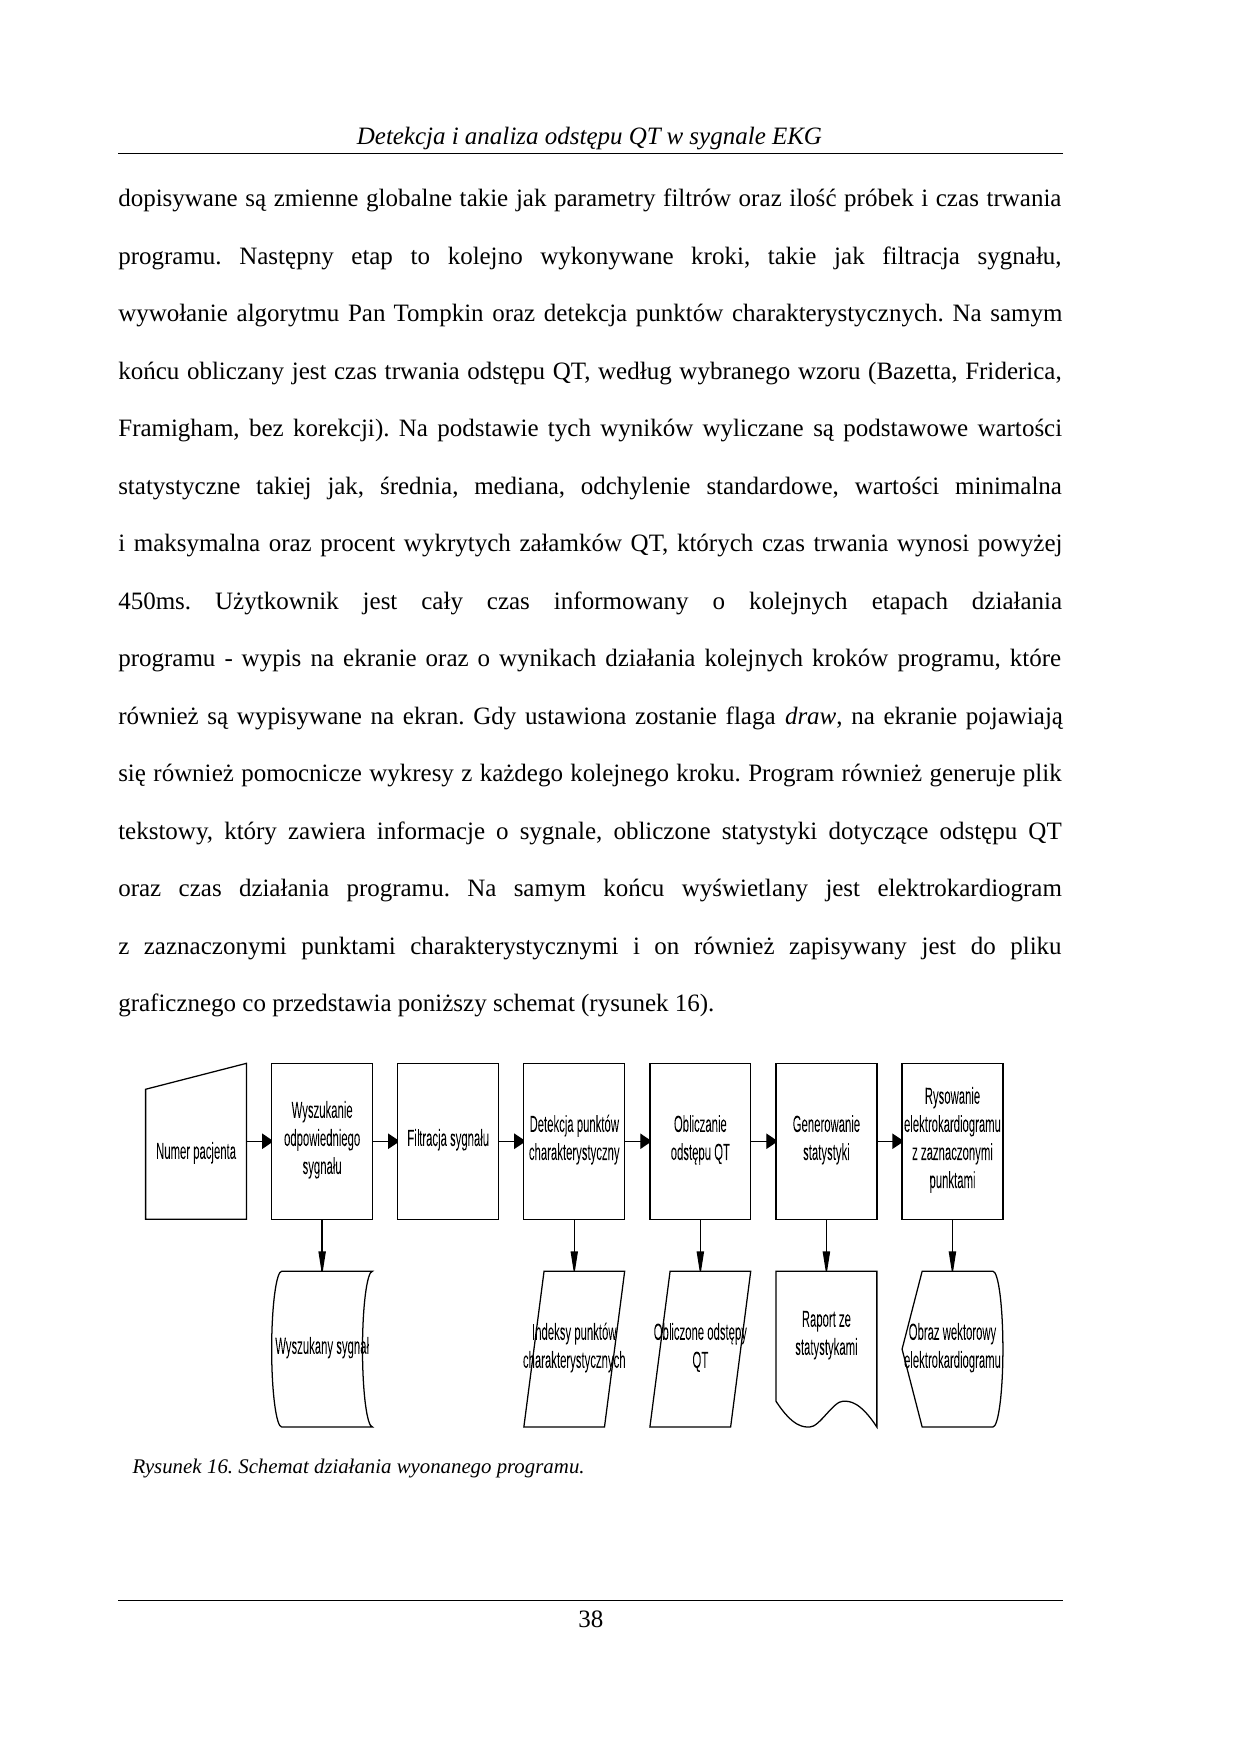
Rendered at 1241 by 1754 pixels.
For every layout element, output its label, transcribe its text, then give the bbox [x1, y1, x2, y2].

text Rysunek 16. Schemat działania wyonanego programu. [132, 1049, 1052, 1478]
text dopisywane są zmienne globalne takie jak parametry filtrów oraz ilość próbek i czas trwania programu. Następny etap to kolejno wykonywane kroki, takie jak filtracja sygnału, wywołanie algorytmu Pan Tompkin oraz detekcja punktów charakterystycznych. Na samym końcu obliczany jest czas trwania odstępu QT, według wybranego wzoru (Bazetta, Friderica, Framigham, bez korekcji). Na podstawie tych wyników wyliczane są podstawowe wartości statystyczne takiej jak, średnia, mediana, odchylenie standardowe, wartości minimalna i maksymalna oraz procent wykrytych załamków QT, których czas trwania wynosi powyżej 450ms. Użytkownik jest cały czas informowany o kolejnych etapach działania programu - wypis na ekranie oraz o wynikach działania kolejnych kroków programu, które również są wypisywane na ekran. Gdy ustawiona zostanie flaga draw, na ekranie pojawiają się również pomocnicze wykresy z każdego kolejnego kroku. Program również generuje plik tekstowy, który zawiera informacje o sygnale, obliczone statystyki dotyczące odstępu QT oraz czas działania programu. Na samym końcu wyświetlany jest elektrokardiogram z zaznaczonymi punktami charakterystycznymi i on również zapisywany jest do pliku graficznego co przedstawia poniższy schemat (rysunek 16). [118, 183, 1063, 1017]
